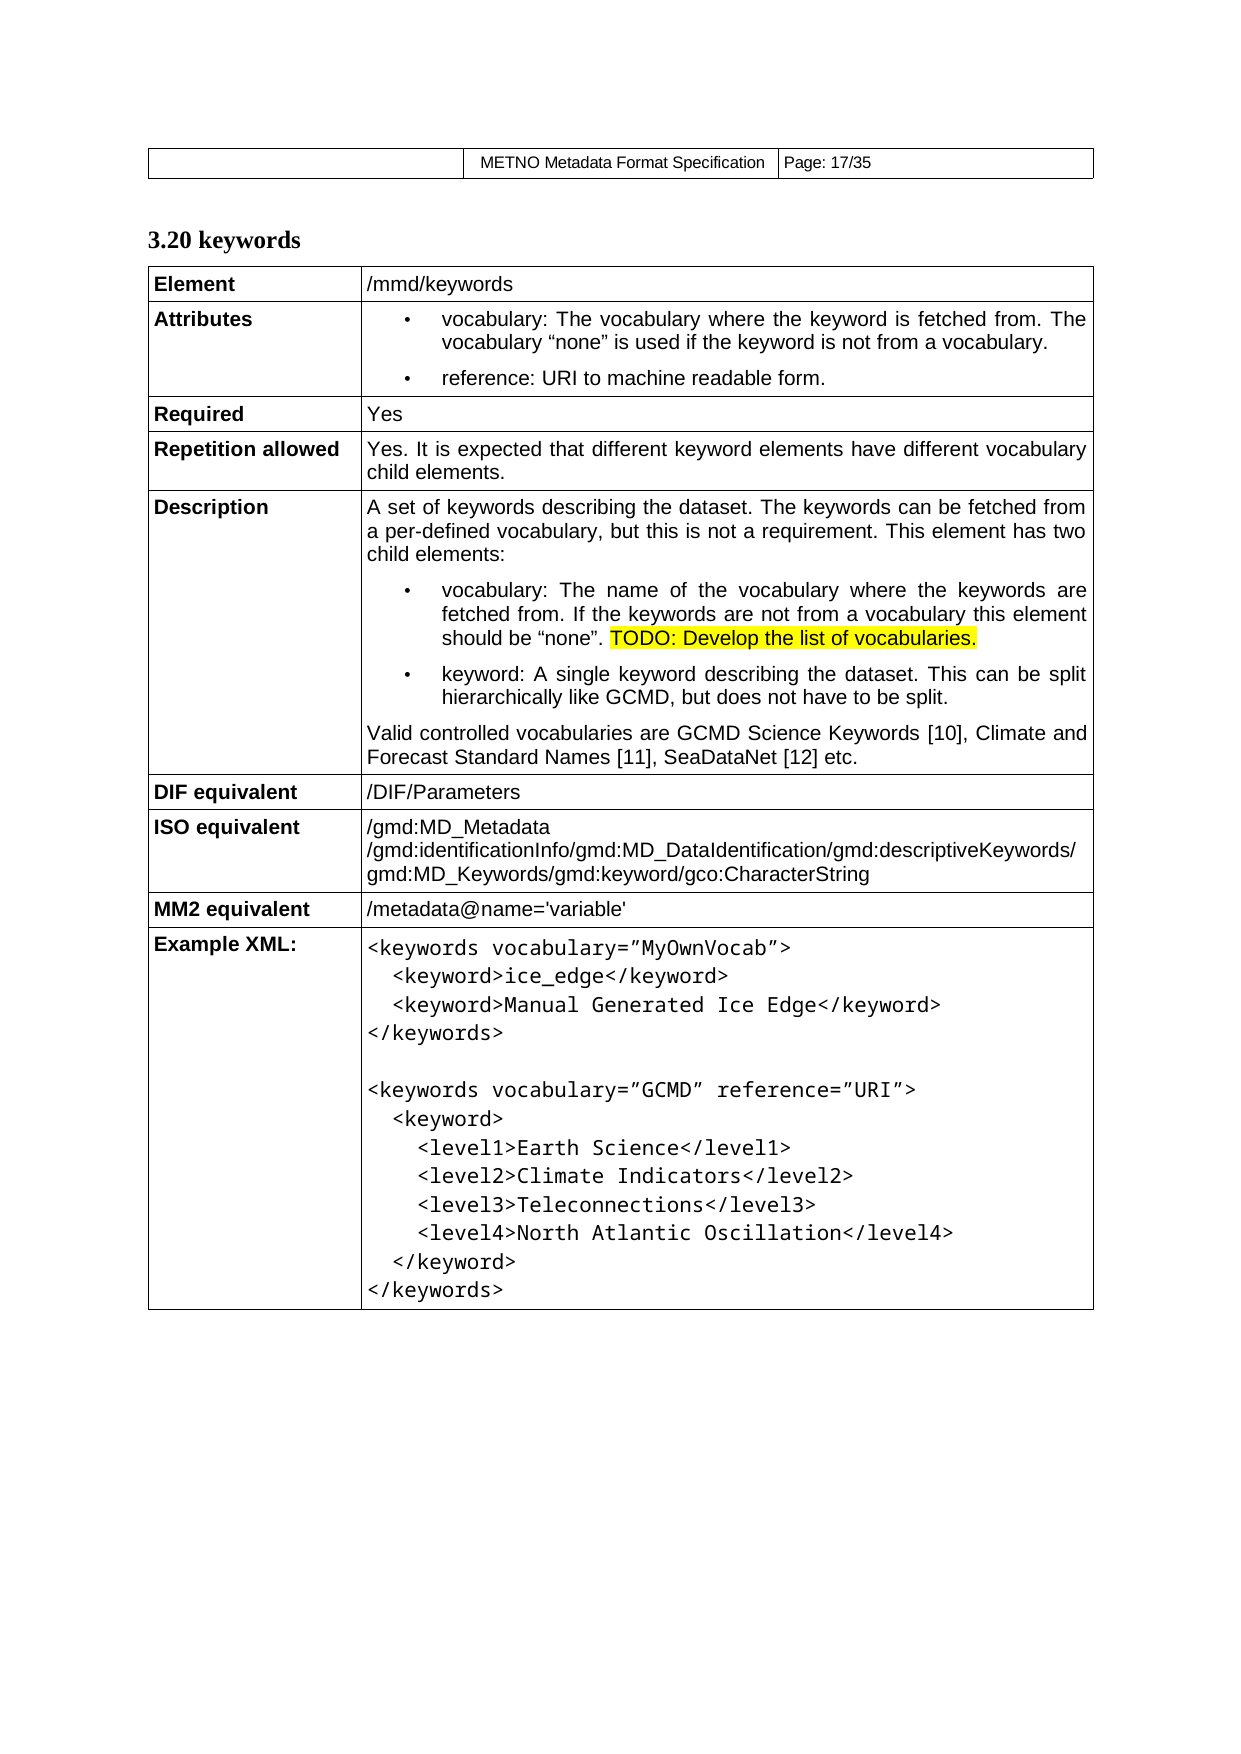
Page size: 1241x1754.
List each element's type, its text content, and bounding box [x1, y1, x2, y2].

table_cell A set of keywords describing the dataset. The keywords can be fetched from a per-defined vocabulary, but this is not a requirement. This element has two child elements: vocabulary: The name of the vocabulary where the keywords are fetched from. If the keywords are not from a vocabulary this element should be “none”. TODO: Develop the list of vocabularies. keyword: A single keyword describing the dataset. This can be split hierarchically like GCMD, but does not have to be split. Valid controlled vocabularies are GCMD Science Keywords [10], Climate and Forecast Standard Names [11], SeaDataNet [12] etc. [362, 491, 1093, 774]
subtitle keywords [148, 226, 1093, 254]
table_cell vocabulary: The vocabulary where the keyword is fetched from. The vocabulary “none” is used if the keyword is not from a vocabulary. reference: URI to machine readable form. [362, 302, 1093, 396]
table_header Element [149, 267, 361, 301]
table_cell MM2 equivalent [149, 893, 361, 927]
table_cell Yes [362, 397, 1093, 431]
table_cell /DIF/Parameters [362, 775, 1093, 809]
table_cell Yes. It is expected that different keyword elements have different vocabulary child elements. [362, 432, 1093, 490]
table_cell Attributes [149, 302, 361, 396]
table_cell ISO equivalent [149, 810, 361, 892]
table_cell Example XML: [149, 928, 361, 1309]
table_cell Repetition allowed [149, 432, 361, 490]
table_header /mmd/keywords [362, 267, 1093, 301]
table_cell /gmd:MD_Metadata /gmd:identificationInfo/gmd:MD_DataIdentification/gmd:descriptiveKeywords/gmd:MD_Keywords/gmd:keyword/gco:CharacterString [362, 810, 1093, 892]
table_cell /metadata@name='variable' [362, 893, 1093, 927]
table_cell DIF equivalent [149, 775, 361, 809]
table_cell Required [149, 397, 361, 431]
table_cell <keywords vocabulary=”MyOwnVocab”> <keyword>ice_edge</keyword> <keyword>Manual Generated Ice Edge</keyword> </keywords> <keywords vocabulary=”GCMD” reference=”URI”> <keyword> <level1>Earth Science</level1> <level2>Climate Indicators</level2> <level3>Teleconnections</level3> <level4>North Atlantic Oscillation</level4> </keyword> </keywords> [362, 928, 1093, 1309]
table_cell Description [149, 491, 361, 774]
